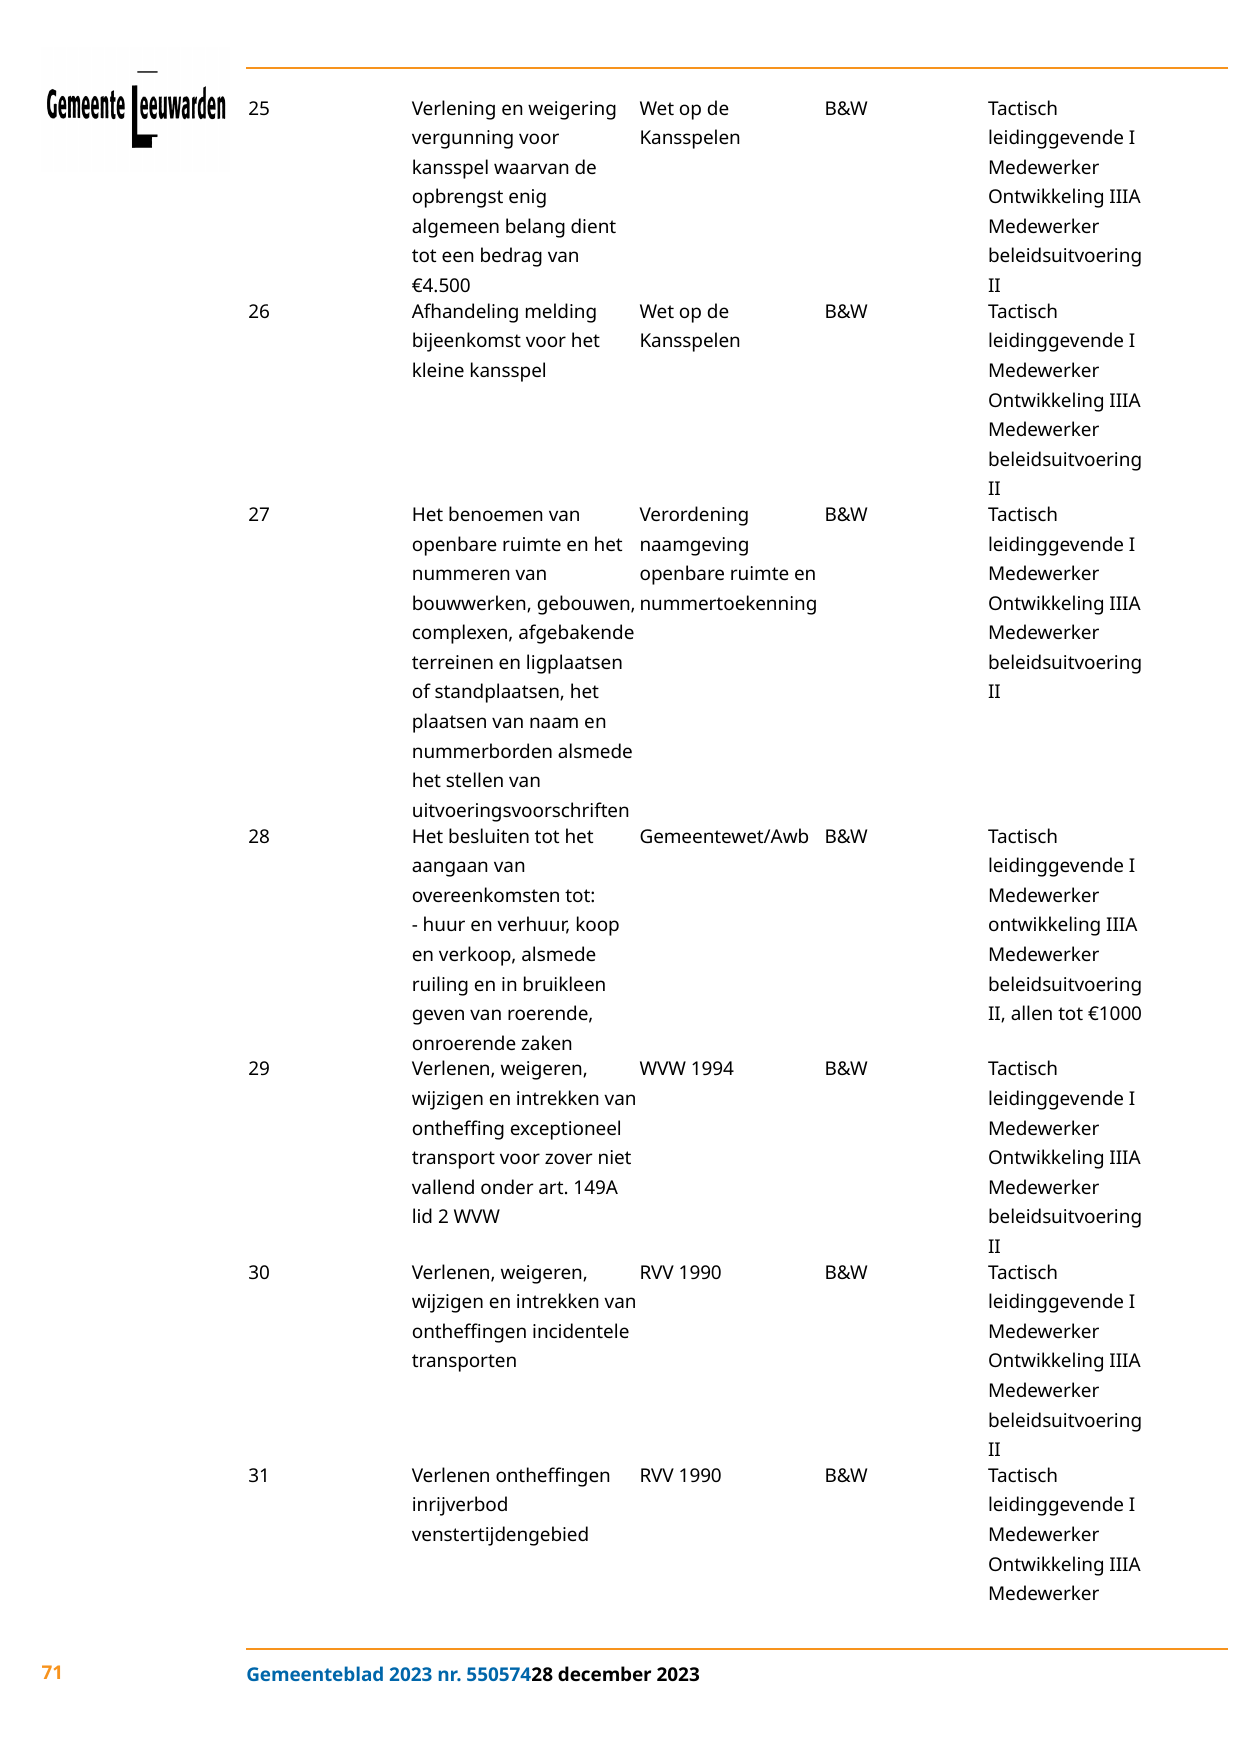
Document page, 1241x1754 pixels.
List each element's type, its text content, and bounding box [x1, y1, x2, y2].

table_cell Verlening en weigering vergunning voor kansspel waarvan de opbrengst enig algemeen belang dient tot een bedrag van €4.500 [412, 95, 639, 298]
table_cell Afhandeling melding bijeenkomst voor het kleine kansspel [412, 298, 639, 501]
table_cell 30 [248, 1259, 412, 1462]
table_cell B&W [824, 298, 988, 501]
table_cell Het besluiten tot het aangaan van overeenkomsten tot: - huur en verhuur, koop en verkoop, alsmede ruiling en in bruikleen geven van roerende, onroerende zaken [412, 823, 639, 1056]
table_cell Tactisch leidinggevende I Medewerker Ontwikkeling IIIA Medewerker beleidsuitvoering II [988, 95, 1152, 298]
table_cell 26 [248, 298, 412, 501]
table_cell B&W [824, 1056, 988, 1259]
table_cell RVV 1990 [639, 1462, 824, 1606]
table_cell Wet op de Kansspelen [639, 298, 824, 501]
table_cell WVW 1994 [639, 1056, 824, 1259]
table_cell 31 [248, 1462, 412, 1606]
table_cell 25 [248, 95, 412, 298]
table_cell 27 [248, 501, 412, 823]
table_cell B&W [824, 501, 988, 823]
table_cell Het benoemen van openbare ruimte en het nummeren van bouwwerken, gebouwen, complexen, afgebakende terreinen en ligplaatsen of standplaatsen, het plaatsen van naam en nummerborden alsmede het stellen van uitvoeringsvoorschriften [412, 501, 639, 823]
table_cell 28 [248, 823, 412, 1056]
table_cell B&W [824, 95, 988, 298]
table_cell Tactisch leidinggevende I Medewerker Ontwikkeling IIIA Medewerker beleidsuitvoering II [988, 1259, 1152, 1462]
table_cell B&W [824, 823, 988, 1056]
table_cell Gemeentewet/Awb [639, 823, 824, 1056]
table_cell Verlenen, weigeren, wijzigen en intrekken van ontheffingen incidentele transporten [412, 1259, 639, 1462]
table_cell B&W [824, 1259, 988, 1462]
table_cell Tactisch leidinggevende I Medewerker ontwikkeling IIIA Medewerker beleidsuitvoering II, allen tot €1000 [988, 823, 1152, 1056]
table_cell Tactisch leidinggevende I Medewerker Ontwikkeling IIIA Medewerker beleidsuitvoering II [988, 298, 1152, 501]
table_cell Verlenen ontheffingen inrijverbod venstertijdengebied [412, 1462, 639, 1606]
table_cell Tactisch leidinggevende I Medewerker Ontwikkeling IIIA Medewerker [988, 1462, 1152, 1606]
table_cell Verordening naamgeving openbare ruimte en nummertoekenning [639, 501, 824, 823]
table_cell Tactisch leidinggevende I Medewerker Ontwikkeling IIIA Medewerker beleidsuitvoering II [988, 1056, 1152, 1259]
table_cell Verlenen, weigeren, wijzigen en intrekken van ontheffing exceptioneel transport voor zover niet vallend onder art. 149A lid 2 WVW [412, 1056, 639, 1259]
table_cell Tactisch leidinggevende I Medewerker Ontwikkeling IIIA Medewerker beleidsuitvoering II [988, 501, 1152, 823]
table_cell 29 [248, 1056, 412, 1259]
picture [41, 47, 231, 172]
table_cell Wet op de Kansspelen [639, 95, 824, 298]
table_cell B&W [824, 1462, 988, 1606]
table_cell RVV 1990 [639, 1259, 824, 1462]
